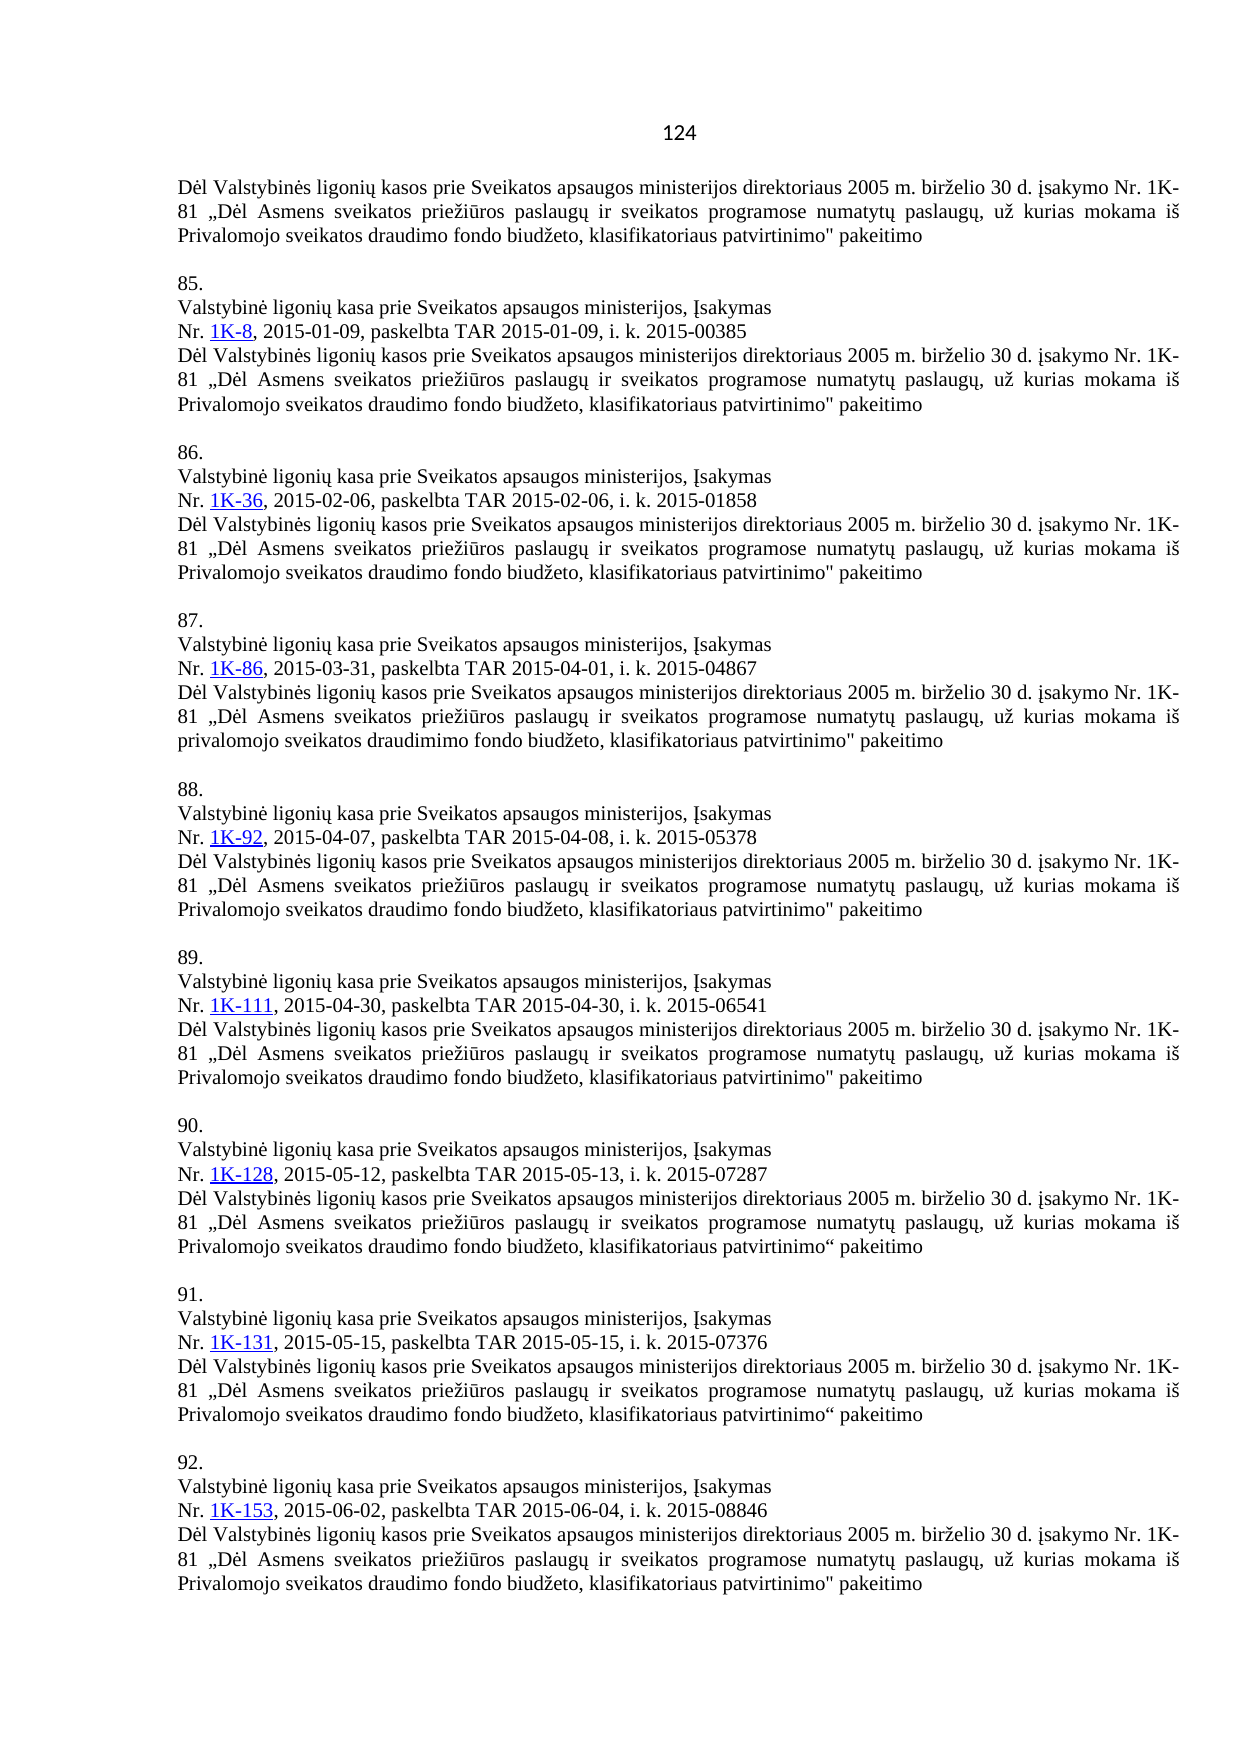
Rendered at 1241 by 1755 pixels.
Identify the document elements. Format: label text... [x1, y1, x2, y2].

text Nr. 1K-128, 2015-05-12, paskelbta TAR 2015-05-13, i. k. 2015-07287 [177, 1161, 1181, 1186]
text Dėl Valstybinės ligonių kasos prie Sveikatos apsaugos ministerijos direktoriaus 2005 m. birželio 30 d. įsakymo Nr. 1K-81 „Dėl Asmens sveikatos priežiūros paslaugų ir sveikatos programose numatytų paslaugų, už kurias mokama iš Privalomojo sveikatos draudimo fondo biudžeto, klasifikatoriaus patvirtinimo" pakeitimo [177, 343, 1181, 416]
text Dėl Valstybinės ligonių kasos prie Sveikatos apsaugos ministerijos direktoriaus 2005 m. birželio 30 d. įsakymo Nr. 1K-81 „Dėl Asmens sveikatos priežiūros paslaugų ir sveikatos programose numatytų paslaugų, už kurias mokama iš Privalomojo sveikatos draudimo fondo biudžeto, klasifikatoriaus patvirtinimo" pakeitimo [177, 512, 1181, 584]
text 90. [177, 1113, 1181, 1137]
text Valstybinė ligonių kasa prie Sveikatos apsaugos ministerijos, Įsakymas [177, 969, 1181, 993]
text 88. [177, 776, 1181, 801]
text Valstybinė ligonių kasa prie Sveikatos apsaugos ministerijos, Įsakymas [177, 632, 1181, 656]
text Dėl Valstybinės ligonių kasos prie Sveikatos apsaugos ministerijos direktoriaus 2005 m. birželio 30 d. įsakymo Nr. 1K-81 „Dėl Asmens sveikatos priežiūros paslaugų ir sveikatos programose numatytų paslaugų, už kurias mokama iš Privalomojo sveikatos draudimo fondo biudžeto, klasifikatoriaus patvirtinimo" pakeitimo [177, 1522, 1181, 1594]
text Nr. 1K-131, 2015-05-15, paskelbta TAR 2015-05-15, i. k. 2015-07376 [177, 1330, 1181, 1354]
text 86. [177, 439, 1181, 464]
text Dėl Valstybinės ligonių kasos prie Sveikatos apsaugos ministerijos direktoriaus 2005 m. birželio 30 d. įsakymo Nr. 1K-81 „Dėl Asmens sveikatos priežiūros paslaugų ir sveikatos programose numatytų paslaugų, už kurias mokama iš Privalomojo sveikatos draudimo fondo biudžeto, klasifikatoriaus patvirtinimo“ pakeitimo [177, 1186, 1181, 1258]
text Nr. 1K-111, 2015-04-30, paskelbta TAR 2015-04-30, i. k. 2015-06541 [177, 993, 1181, 1017]
text Valstybinė ligonių kasa prie Sveikatos apsaugos ministerijos, Įsakymas [177, 1137, 1181, 1161]
text 89. [177, 945, 1181, 969]
text Nr. 1K-92, 2015-04-07, paskelbta TAR 2015-04-08, i. k. 2015-05378 [177, 824, 1181, 849]
text 91. [177, 1282, 1181, 1306]
text Nr. 1K-86, 2015-03-31, paskelbta TAR 2015-04-01, i. k. 2015-04867 [177, 656, 1181, 680]
text 85. [177, 271, 1181, 295]
text Valstybinė ligonių kasa prie Sveikatos apsaugos ministerijos, Įsakymas [177, 1474, 1181, 1498]
text Dėl Valstybinės ligonių kasos prie Sveikatos apsaugos ministerijos direktoriaus 2005 m. birželio 30 d. įsakymo Nr. 1K-81 „Dėl Asmens sveikatos priežiūros paslaugų ir sveikatos programose numatytų paslaugų, už kurias mokama iš Privalomojo sveikatos draudimo fondo biudžeto, klasifikatoriaus patvirtinimo“ pakeitimo [177, 1354, 1181, 1426]
text Nr. 1K-36, 2015-02-06, paskelbta TAR 2015-02-06, i. k. 2015-01858 [177, 488, 1181, 512]
text 92. [177, 1450, 1181, 1474]
text Nr. 1K-8, 2015-01-09, paskelbta TAR 2015-01-09, i. k. 2015-00385 [177, 319, 1181, 343]
text 87. [177, 608, 1181, 632]
text Dėl Valstybinės ligonių kasos prie Sveikatos apsaugos ministerijos direktoriaus 2005 m. birželio 30 d. įsakymo Nr. 1K-81 „Dėl Asmens sveikatos priežiūros paslaugų ir sveikatos programose numatytų paslaugų, už kurias mokama iš Privalomojo sveikatos draudimo fondo biudžeto, klasifikatoriaus patvirtinimo" pakeitimo [177, 175, 1181, 247]
text Dėl Valstybinės ligonių kasos prie Sveikatos apsaugos ministerijos direktoriaus 2005 m. birželio 30 d. įsakymo Nr. 1K-81 „Dėl Asmens sveikatos priežiūros paslaugų ir sveikatos programose numatytų paslaugų, už kurias mokama iš Privalomojo sveikatos draudimo fondo biudžeto, klasifikatoriaus patvirtinimo" pakeitimo [177, 1017, 1181, 1089]
text Valstybinė ligonių kasa prie Sveikatos apsaugos ministerijos, Įsakymas [177, 295, 1181, 319]
text Dėl Valstybinės ligonių kasos prie Sveikatos apsaugos ministerijos direktoriaus 2005 m. birželio 30 d. įsakymo Nr. 1K-81 „Dėl Asmens sveikatos priežiūros paslaugų ir sveikatos programose numatytų paslaugų, už kurias mokama iš Privalomojo sveikatos draudimo fondo biudžeto, klasifikatoriaus patvirtinimo" pakeitimo [177, 849, 1181, 921]
text Valstybinė ligonių kasa prie Sveikatos apsaugos ministerijos, Įsakymas [177, 1306, 1181, 1330]
text Nr. 1K-153, 2015-06-02, paskelbta TAR 2015-06-04, i. k. 2015-08846 [177, 1498, 1181, 1522]
text Valstybinė ligonių kasa prie Sveikatos apsaugos ministerijos, Įsakymas [177, 464, 1181, 488]
text Dėl Valstybinės ligonių kasos prie Sveikatos apsaugos ministerijos direktoriaus 2005 m. birželio 30 d. įsakymo Nr. 1K-81 „Dėl Asmens sveikatos priežiūros paslaugų ir sveikatos programose numatytų paslaugų, už kurias mokama iš privalomojo sveikatos draudimimo fondo biudžeto, klasifikatoriaus patvirtinimo" pakeitimo [177, 680, 1181, 752]
text Valstybinė ligonių kasa prie Sveikatos apsaugos ministerijos, Įsakymas [177, 801, 1181, 824]
